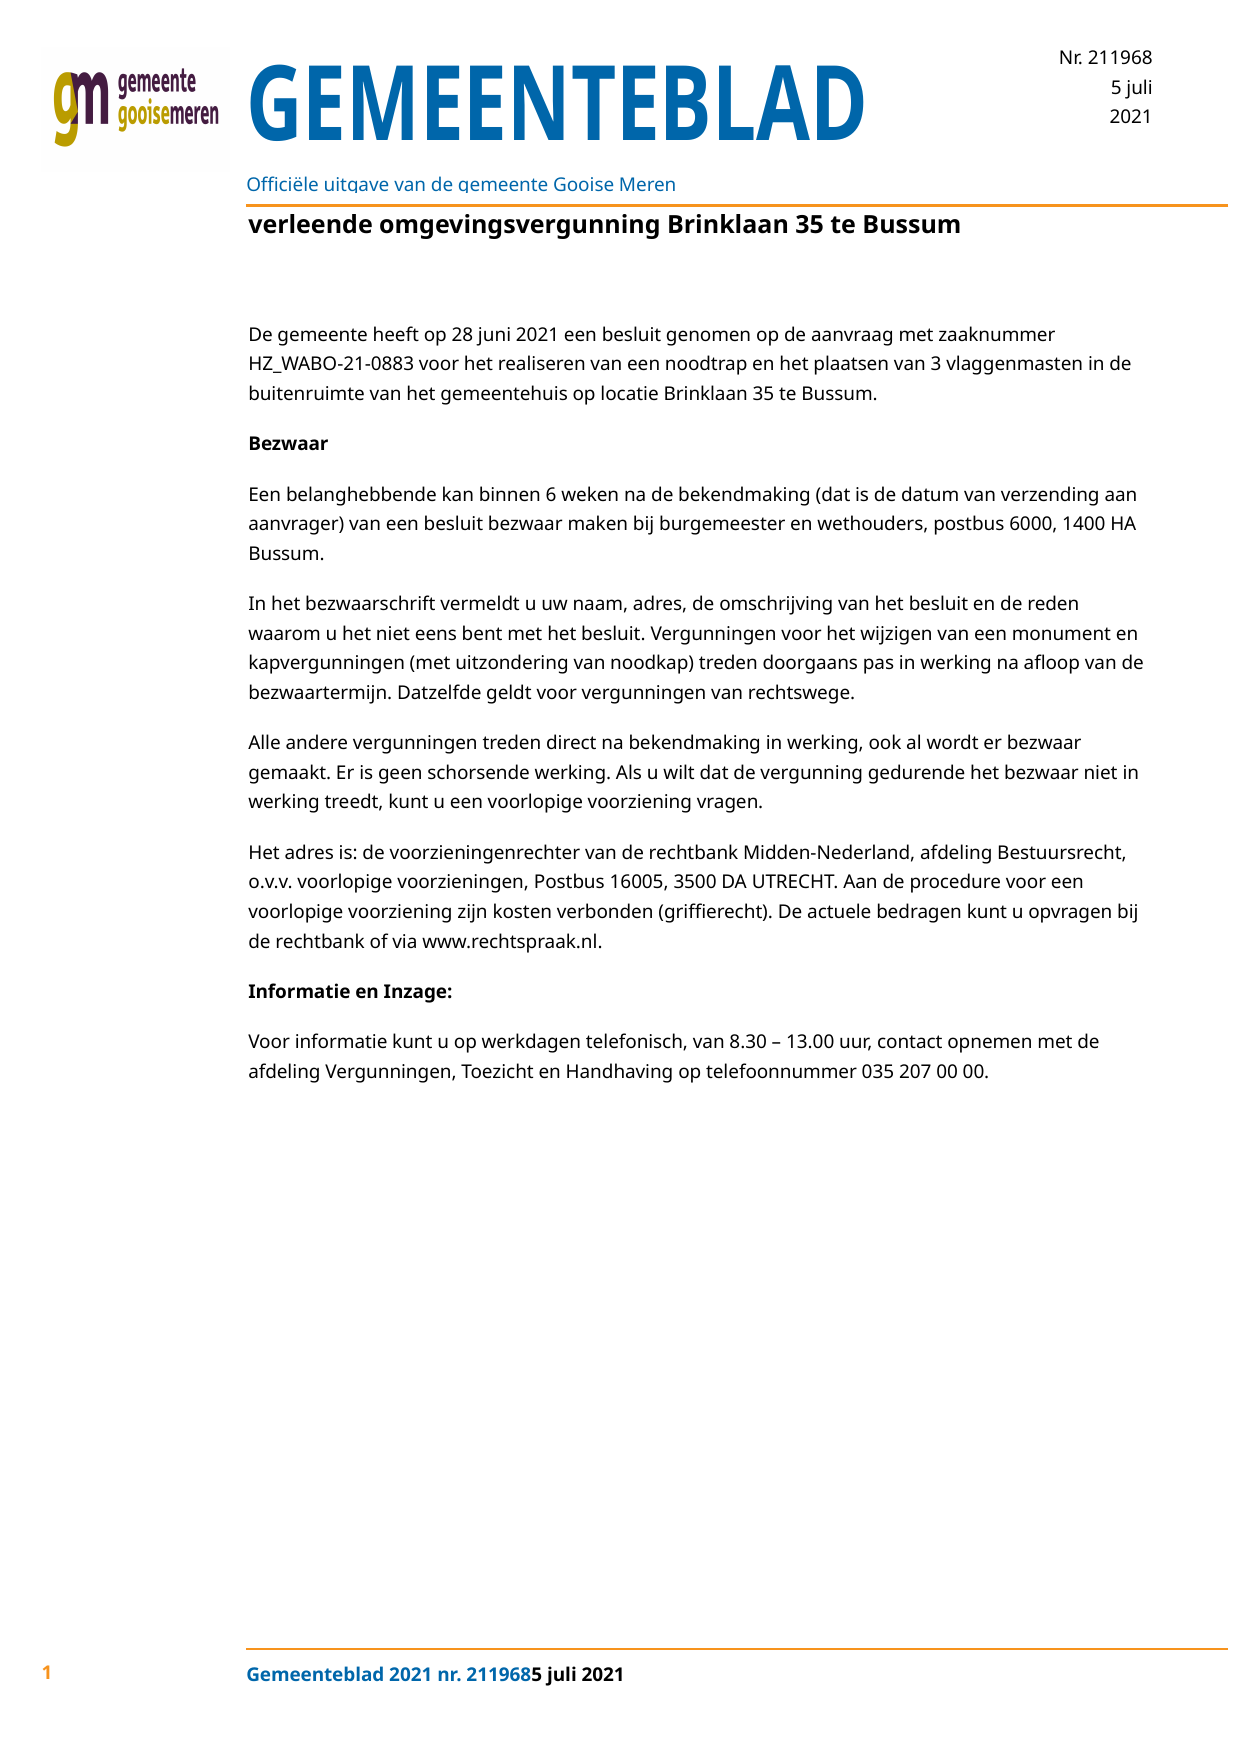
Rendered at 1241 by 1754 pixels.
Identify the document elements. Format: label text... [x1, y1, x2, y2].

text In het bezwaarschrift vermeldt u uw naam, adres, de omschrijving van het besluit en de reden waarom u het niet eens bent met het besluit. Vergunningen voor het wijzigen van een monument en kapvergunningen (met uitzondering van noodkap) treden doorgaans pas in werking na afloop van de bezwaartermijn. Datzelfde geldt voor vergunningen van rechtswege. [248, 590, 1152, 705]
picture [41, 47, 231, 172]
text Alle andere vergunningen treden direct na bekendmaking in werking, ook al wordt er bezwaar gemaakt. Er is geen schorsende werking. Als u wilt dat de vergunning gedurende het bezwaar niet in werking treedt, kunt u een voorlopige voorziening vragen. [248, 729, 1152, 814]
text De gemeente heeft op 28 juni 2021 een besluit genomen op de aanvraag met zaaknummer HZ_WABO-21-0883 voor het realiseren van een noodtrap en het plaatsen van 3 vlaggenmasten in de buitenruimte van het gemeentehuis op locatie Brinklaan 35 te Bussum. [248, 321, 1152, 406]
text Het adres is: de voorzieningenrechter van de rechtbank Midden-Nederland, afdeling Bestuursrecht, o.v.v. voorlopige voorzieningen, Postbus 16005, 3500 DA UTRECHT. Aan de procedure voor een voorlopige voorziening zijn kosten verbonden (griffierecht). De actuele bedragen kunt u opvragen bij de rechtbank of via www.rechtspraak.nl. [248, 839, 1152, 953]
text Een belanghebbende kan binnen 6 weken na de bekendmaking (dat is de datum van verzending aan aanvrager) van een besluit bezwaar maken bij burgemeester en wethouders, postbus 6000, 1400 HA Bussum. [248, 481, 1152, 566]
text Informatie en Inzage: [248, 978, 1152, 1004]
text Bezwaar [248, 430, 1152, 456]
text verleende omgevingsvergunning Brinklaan 35 te Bussum [248, 207, 1152, 241]
text Voor informatie kunt u op werkdagen telefonisch, van 8.30 – 13.00 uur, contact opnemen met de afdeling Vergunningen, Toezicht en Handhaving op telefoonnummer 035 207 00 00. [248, 1029, 1152, 1084]
